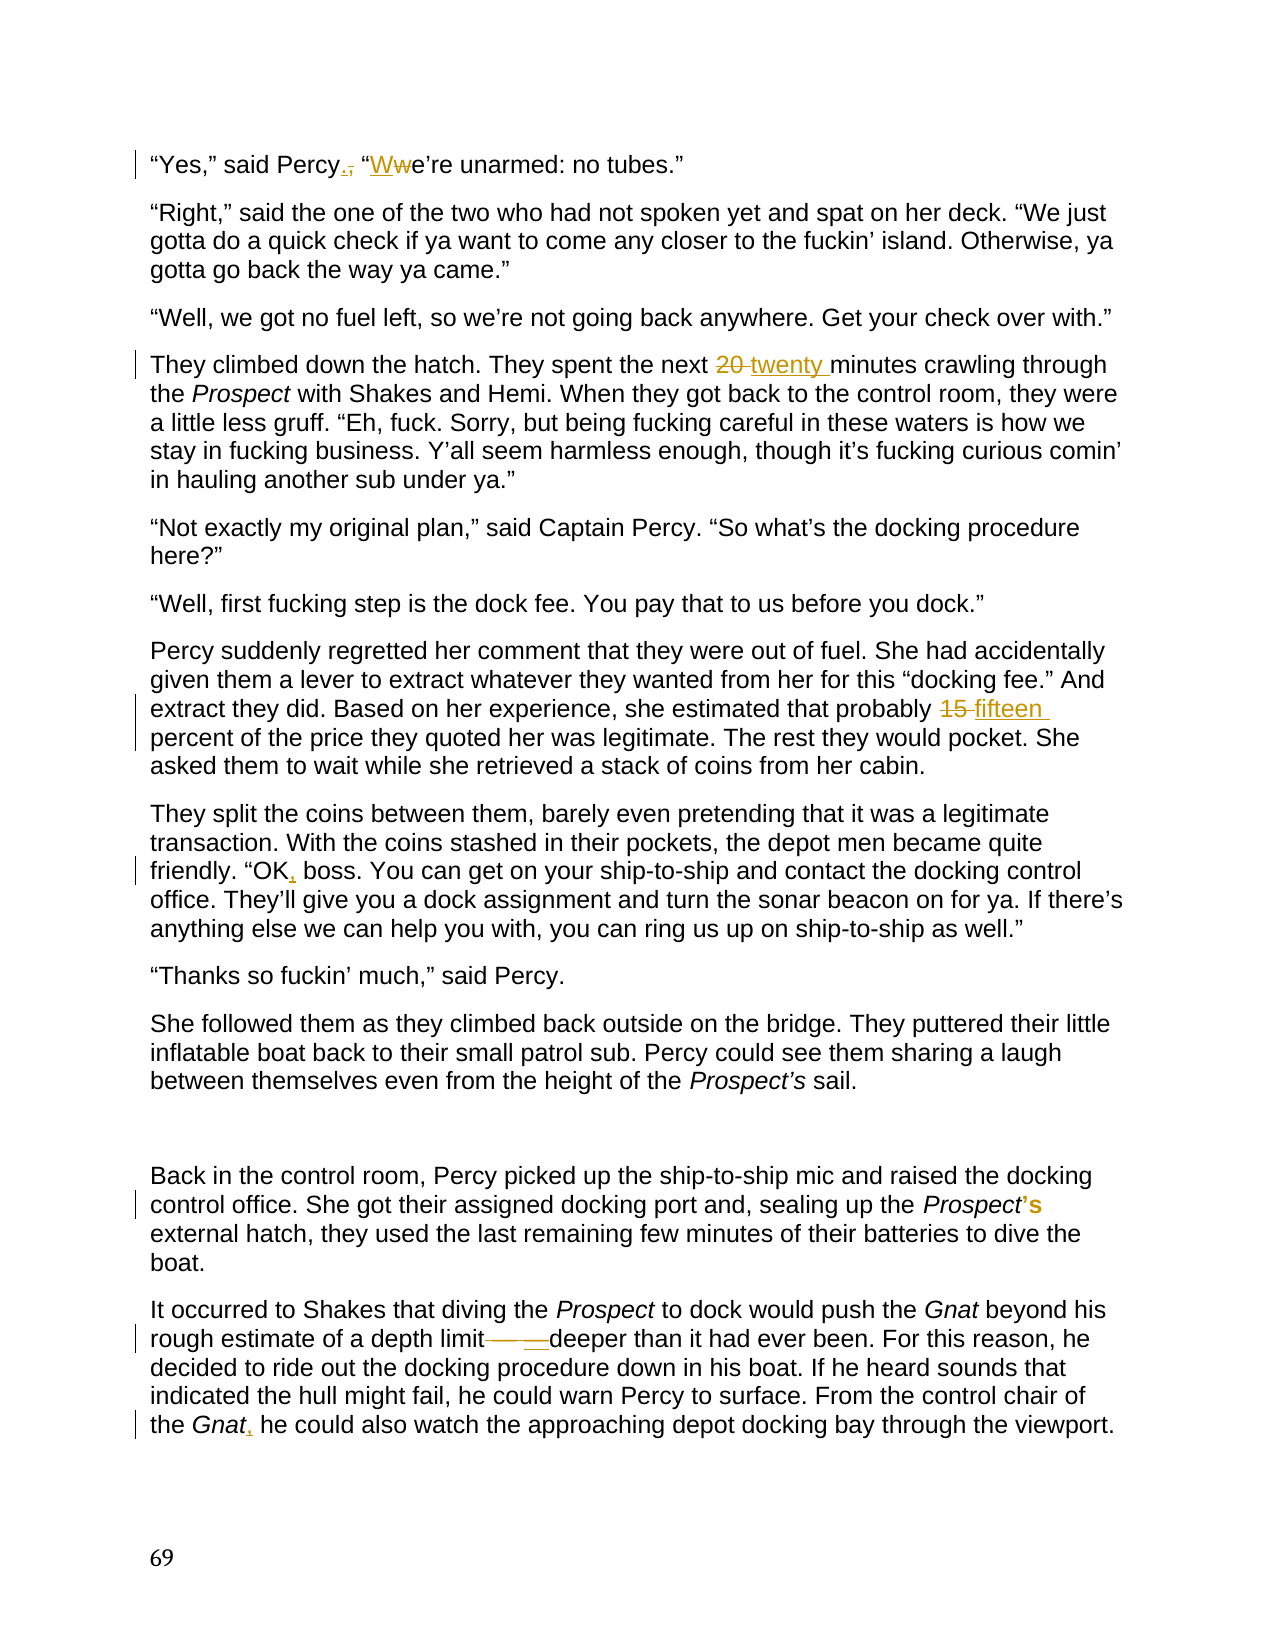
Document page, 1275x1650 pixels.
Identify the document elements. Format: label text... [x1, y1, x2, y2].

text Percy suddenly regretted her comment that they were out of fuel. She had accidentally given them a lever to extract whatever they wanted from her for this “docking fee.” And extract they did. Based on her experience, she estimated that probably fifteen percent of the price they quoted her was legitimate. The rest they would pocket. She asked them to wait while she retrieved a stack of coins from her cabin. [150, 636, 1125, 780]
text Back in the control room, Percy picked up the ship-to-ship mic and raised the docking control office. She got their assigned docking port and, sealing up the Prospect’s external hatch, they used the last remaining few minutes of their batteries to dive the boat. [150, 1161, 1125, 1276]
text She followed them as they climbed back outside on the bridge. They puttered their little inflatable boat back to their small patrol sub. Percy could see them sharing a laugh between themselves even from the height of the Prospect’s sail. [150, 1009, 1125, 1095]
text “Not exactly my original plan,” said Captain Percy. “So what’s the docking procedure here?” [150, 512, 1125, 570]
text “Yes,” said Percy. “We’re unarmed: no tubes.” [150, 150, 1125, 179]
text “Well, first fucking step is the dock fee. You pay that to us before you dock.” [150, 589, 1125, 617]
text They climbed down the hatch. They spent the next twenty minutes crawling through the Prospect with Shakes and Hemi. When they got back to the control room, they were a little less gruff. “Eh, fuck. Sorry, but being fucking careful in these waters is how we stay in fucking business. Y’all seem harmless enough, though it’s fucking curious comin’ in hauling another sub under ya.” [150, 350, 1125, 494]
text “Right,” said the one of the two who had not spoken yet and spat on her deck. “We just gotta do a quick check if ya want to come any closer to the fuckin’ island. Otherwise, ya gotta go back the way ya came.” [150, 197, 1125, 284]
text They split the coins between them, barely even pretending that it was a legitimate transaction. With the coins stashed in their pockets, the depot men became quite friendly. “OK, boss. You can get on your ship-to-ship and contact the docking control office. They’ll give you a dock assignment and turn the sonar beacon on for ya. If there’s anything else we can help you with, you can ring us up on ship-to-ship as well.” [150, 799, 1125, 942]
text It occurred to Shakes that diving the Prospect to dock would push the Gnat beyond his rough estimate of a depth limit—deeper than it had ever been. For this reason, he decided to ride out the docking procedure down in his boat. If he heard sounds that indicated the hull might fail, he could warn Percy to surface. From the control chair of the Gnat, he could also watch the approaching depot docking bay through the viewport. [150, 1295, 1125, 1439]
text “Thanks so fuckin’ much,” said Percy. [150, 961, 1125, 990]
text “Well, we got no fuel left, so we’re not going back anywhere. Get your check over with.” [150, 302, 1125, 331]
